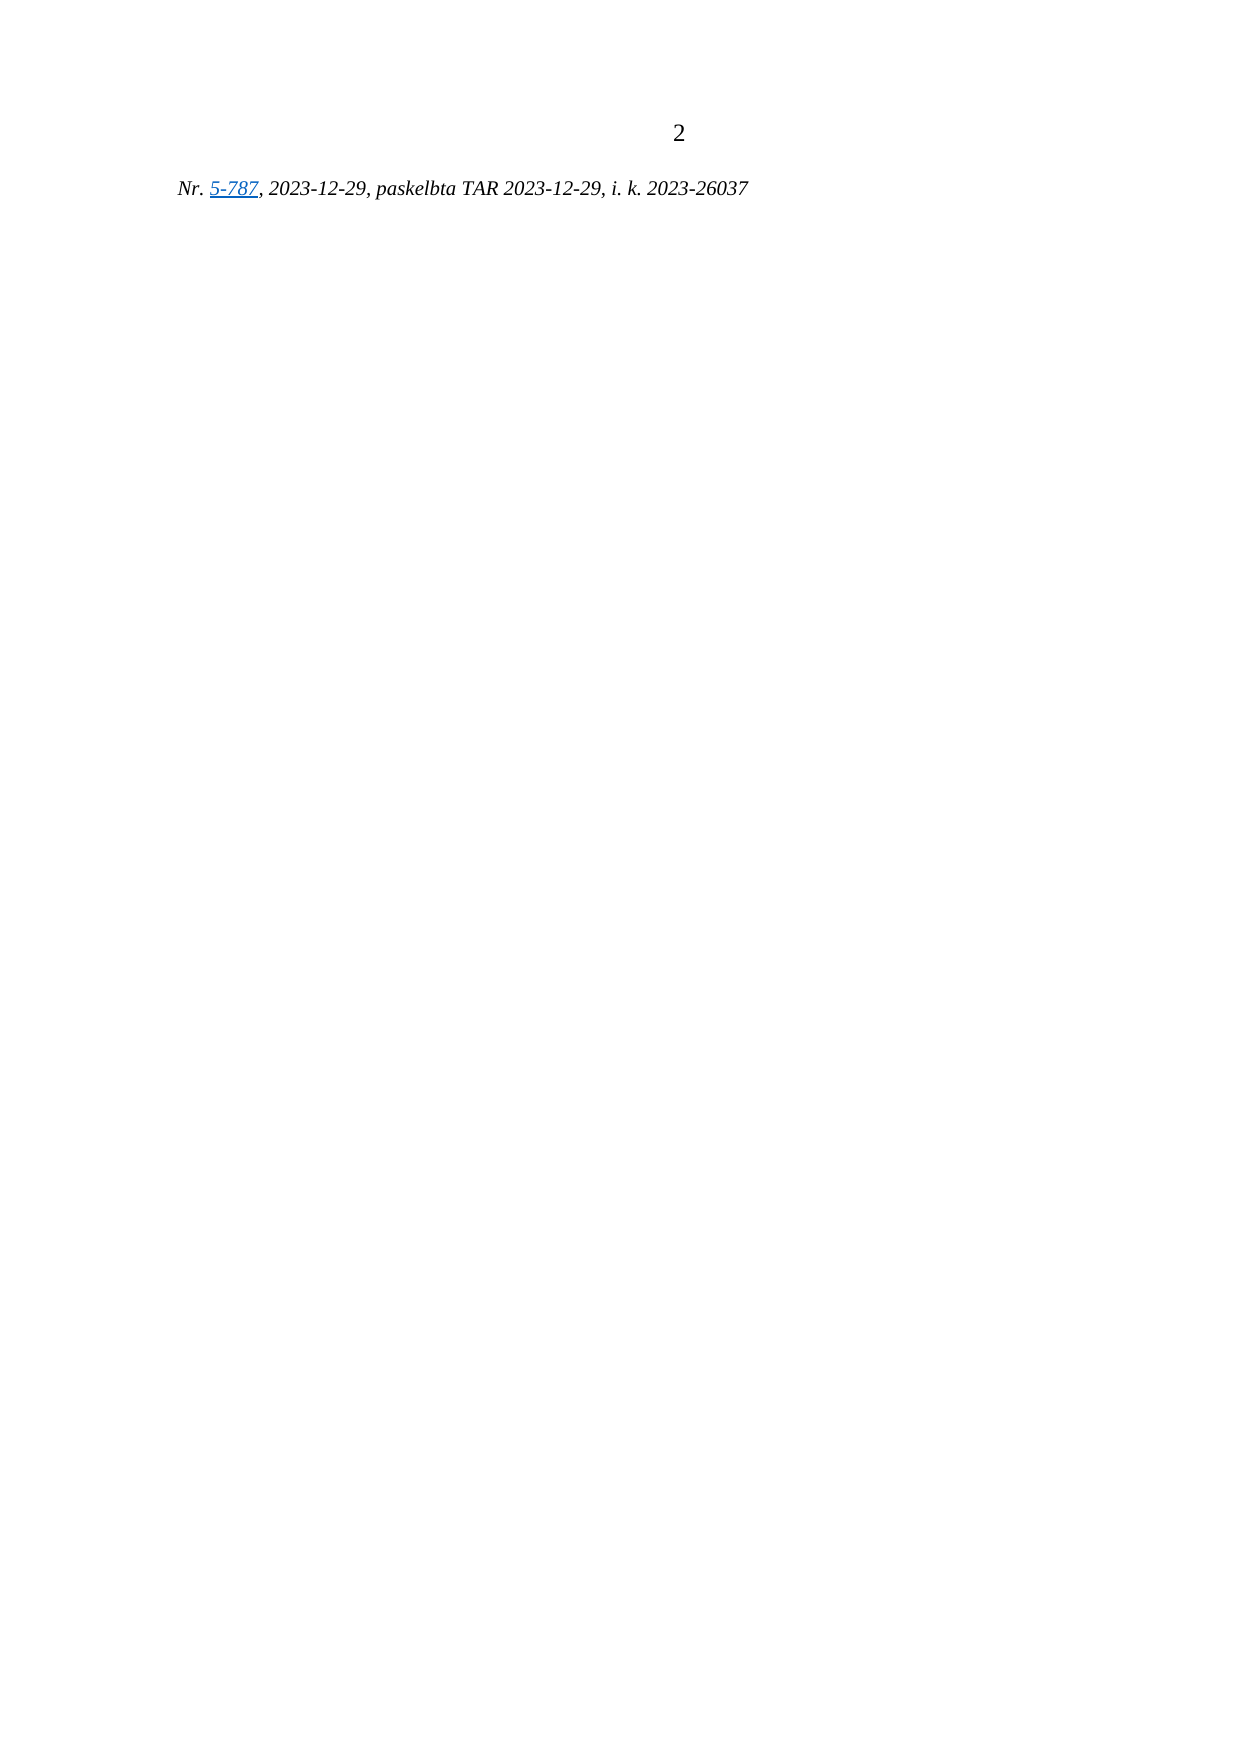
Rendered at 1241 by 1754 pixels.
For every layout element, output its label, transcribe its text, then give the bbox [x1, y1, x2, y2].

text Nr. 5-787, 2023-12-29, paskelbta TAR 2023-12-29, i. k. 2023-26037 [177, 176, 1181, 200]
